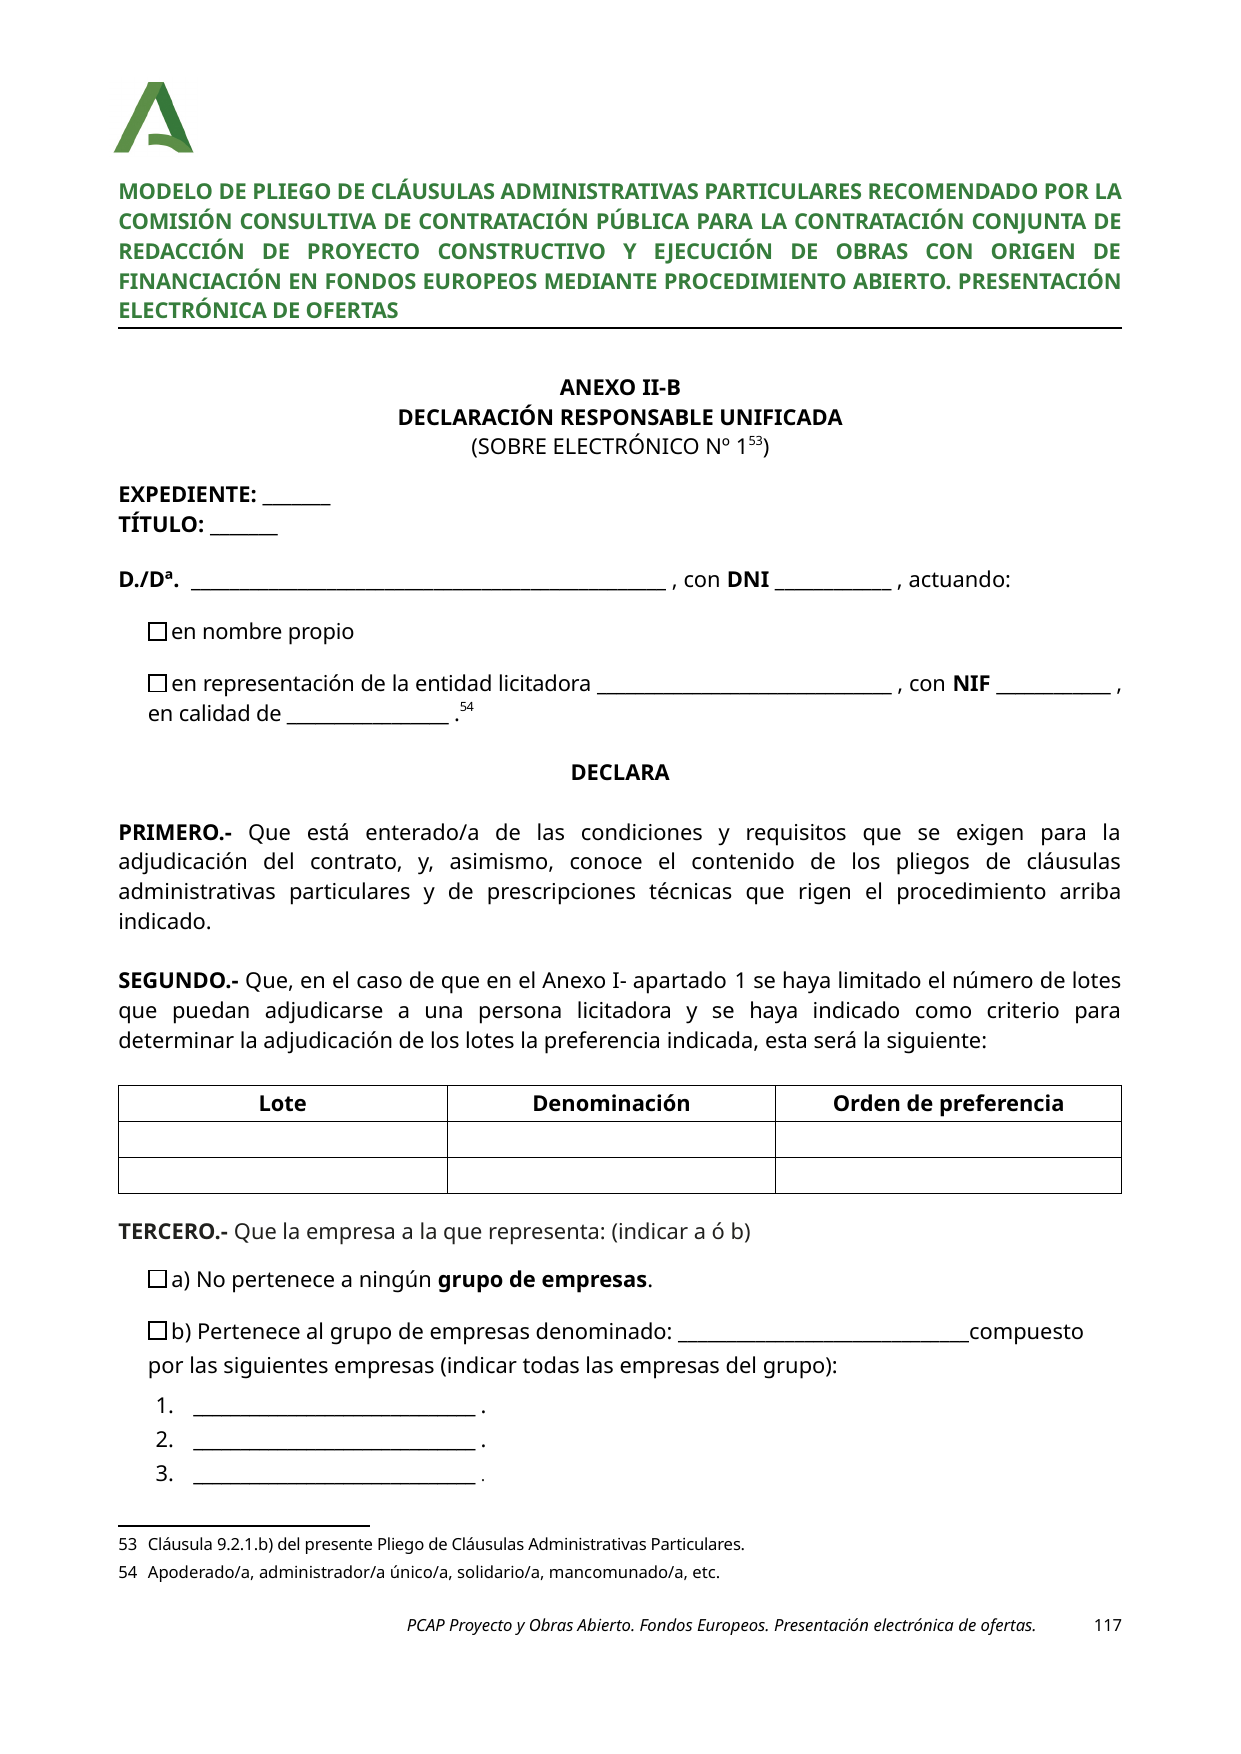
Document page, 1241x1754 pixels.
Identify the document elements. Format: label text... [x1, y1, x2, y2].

text a) No pertenece a ningún grupo de empresas. [148, 1264, 1122, 1294]
list ______________________________ . [155, 1390, 1122, 1420]
text TÍTULO: _______ [118, 509, 1122, 538]
table_cell [776, 1122, 1121, 1157]
table_header Denominación [448, 1086, 775, 1121]
picture [109, 77, 198, 157]
text EXPEDIENTE: _______ [118, 479, 1122, 509]
text ANEXO II-B [118, 372, 1122, 402]
text D./Dª. _________________________________________________ , con DNI ____________ , actuando: [118, 564, 1122, 594]
table_cell [119, 1158, 447, 1193]
text SEGUNDO.- Que, en el caso de que en el Anexo I- apartado 1 se haya limitado el número de lotes que puedan adjudicarse a una persona licitadora y se haya indicado como criterio para determinar la adjudicación de los lotes la preferencia indicada, esta será la siguiente: [118, 966, 1122, 1055]
text Apoderado/a, administrador/a único/a, solidario/a, mancomunado/a, etc. [118, 1561, 1122, 1584]
table_header Orden de preferencia [776, 1086, 1121, 1121]
text DECLARA [118, 757, 1122, 787]
text en nombre propio [148, 616, 1122, 646]
table_cell [448, 1158, 775, 1193]
list ______________________________ . [155, 1458, 1122, 1488]
table_cell [448, 1122, 775, 1157]
text Cláusula 9.2.1.b) del presente Pliego de Cláusulas Administrativas Particulares. [118, 1532, 1122, 1555]
table_cell [119, 1122, 447, 1157]
list ______________________________ . [155, 1424, 1122, 1454]
text DECLARACIÓN RESPONSABLE UNIFICADA [118, 402, 1122, 431]
table_header Lote [119, 1086, 447, 1121]
table_cell [776, 1158, 1121, 1193]
text MODELO DE PLIEGO DE CLÁUSULAS ADMINISTRATIVAS PARTICULARES RECOMENDADO POR LA COMISIÓN CONSULTIVA DE CONTRATACIÓN PÚBLICA PARA LA CONTRATACIÓN CONJUNTA DE REDACCIÓN DE PROYECTO CONSTRUCTIVO Y EJECUCIÓN DE OBRAS CON ORIGEN DE FINANCIACIÓN EN FONDOS EUROPEOS MEDIANTE PROCEDIMIENTO ABIERTO. PRESENTACIÓN ELECTRÓNICA DE OFERTAS [118, 176, 1122, 327]
text en representación de la entidad licitadora _______________________________ , con NIF ____________ , en calidad de _________________ . [148, 668, 1122, 728]
text b) Pertenece al grupo de empresas denominado: ______________________________compuesto por las siguientes empresas (indicar todas las empresas del grupo): [148, 1316, 1122, 1380]
text TERCERO.- Que la empresa a la que representa: (indicar a ó b) [118, 1216, 1122, 1246]
text (SOBRE ELECTRÓNICO Nº 1) [118, 431, 1122, 461]
text PRIMERO.- Que está enterado/a de las condiciones y requisitos que se exigen para la adjudicación del contrato, y, asimismo, conoce el contenido de los pliegos de cláusulas administrativas particulares y de prescripciones técnicas que rigen el procedimiento arriba indicado. [118, 817, 1122, 936]
